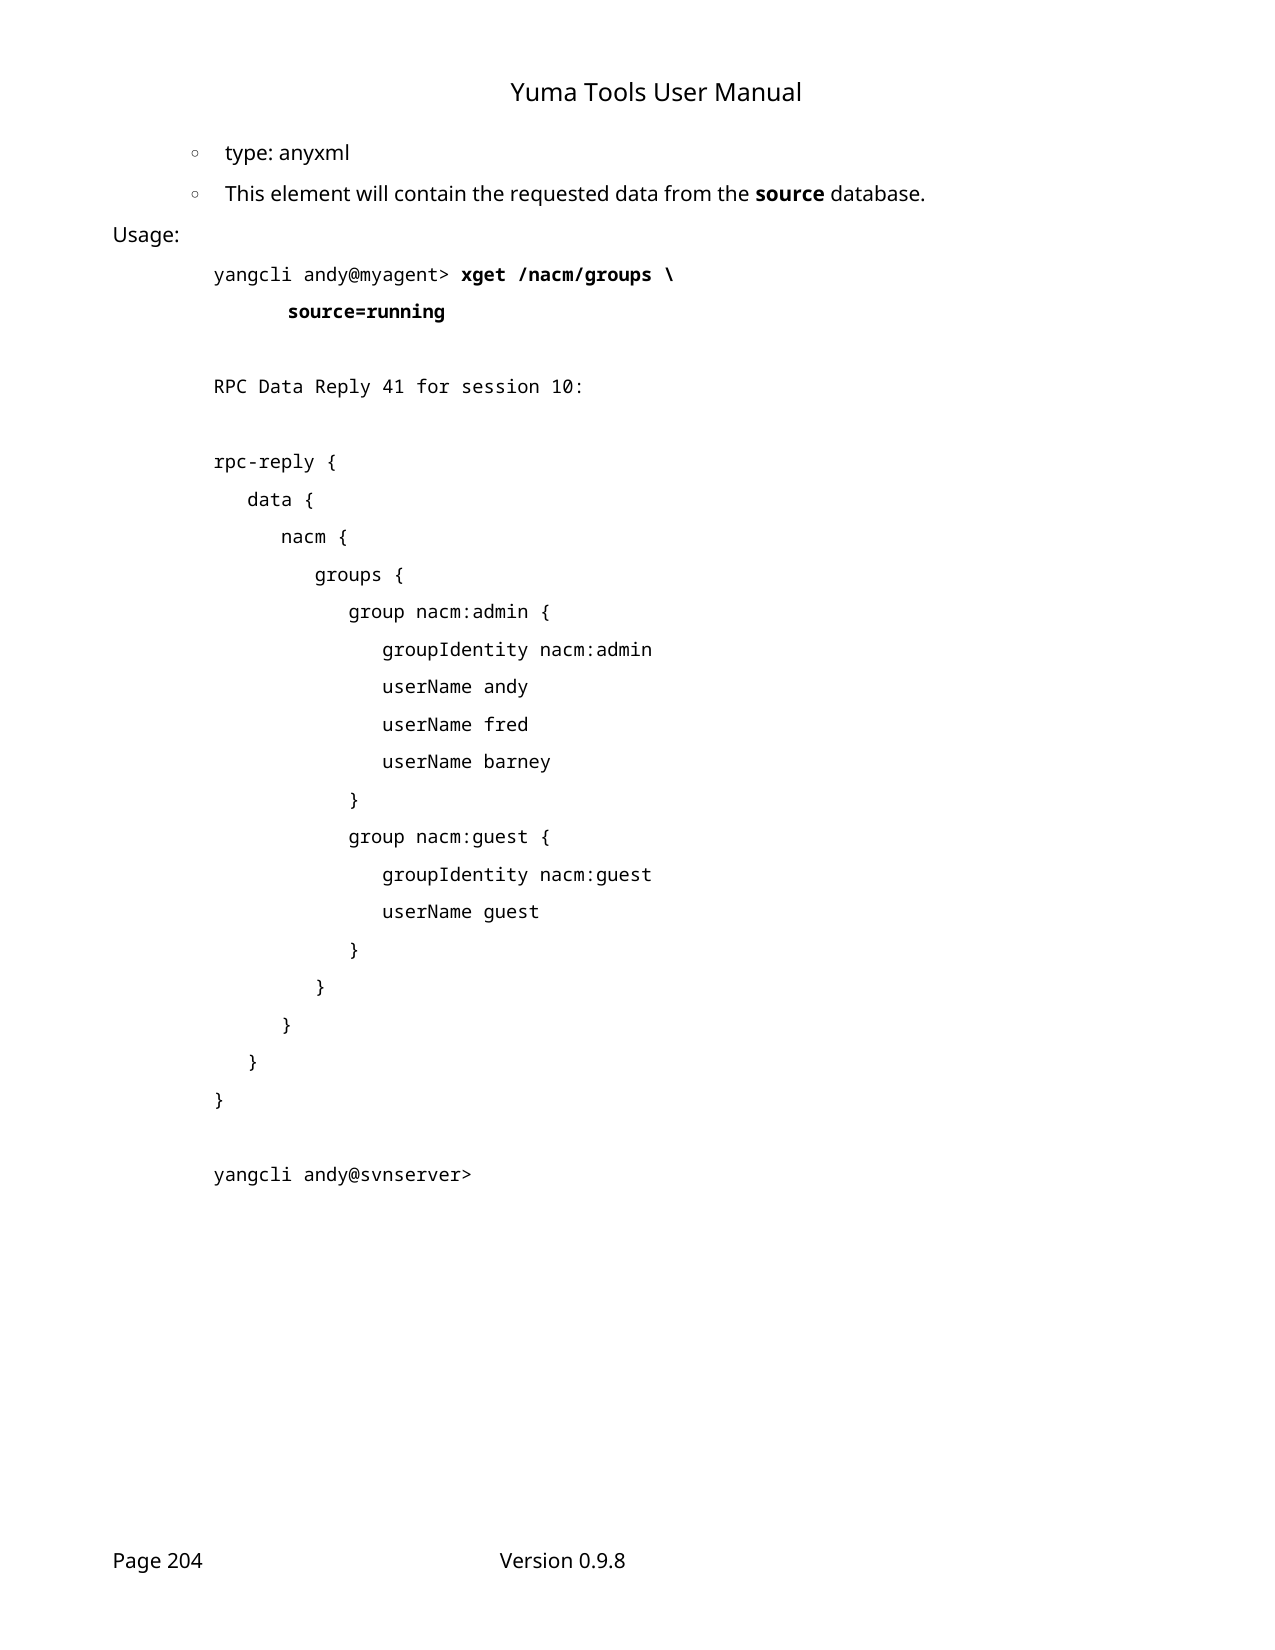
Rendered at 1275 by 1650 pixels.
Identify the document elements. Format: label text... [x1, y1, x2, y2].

text userName andy [139, 674, 1200, 699]
text groupIdentity nacm:guest [139, 861, 1200, 887]
text userName guest [139, 899, 1200, 924]
text Usage: [112, 220, 1200, 249]
text } [139, 974, 1200, 999]
text group nacm:guest { [139, 824, 1200, 849]
text data { [139, 486, 1200, 512]
text yangcli andy@svnserver> [139, 1161, 1200, 1187]
list type: anyxml [187, 138, 1200, 167]
text } [139, 786, 1200, 812]
text } [139, 1086, 1200, 1112]
text group nacm:admin { [139, 599, 1200, 624]
text groups { [139, 561, 1200, 587]
text } [139, 1011, 1200, 1037]
text userName fred [139, 711, 1200, 737]
text RPC Data Reply 41 for session 10: [139, 374, 1200, 399]
text source=running [139, 299, 1200, 324]
text rpc-reply { [139, 449, 1200, 474]
text groupIdentity nacm:admin [139, 636, 1200, 662]
text userName barney [139, 749, 1200, 774]
text yangcli andy@myagent> xget /nacm/groups \ [139, 261, 1200, 287]
text } [139, 936, 1200, 962]
text nacm { [139, 524, 1200, 549]
text } [139, 1049, 1200, 1074]
list This element will contain the requested data from the source database. [187, 179, 1200, 208]
